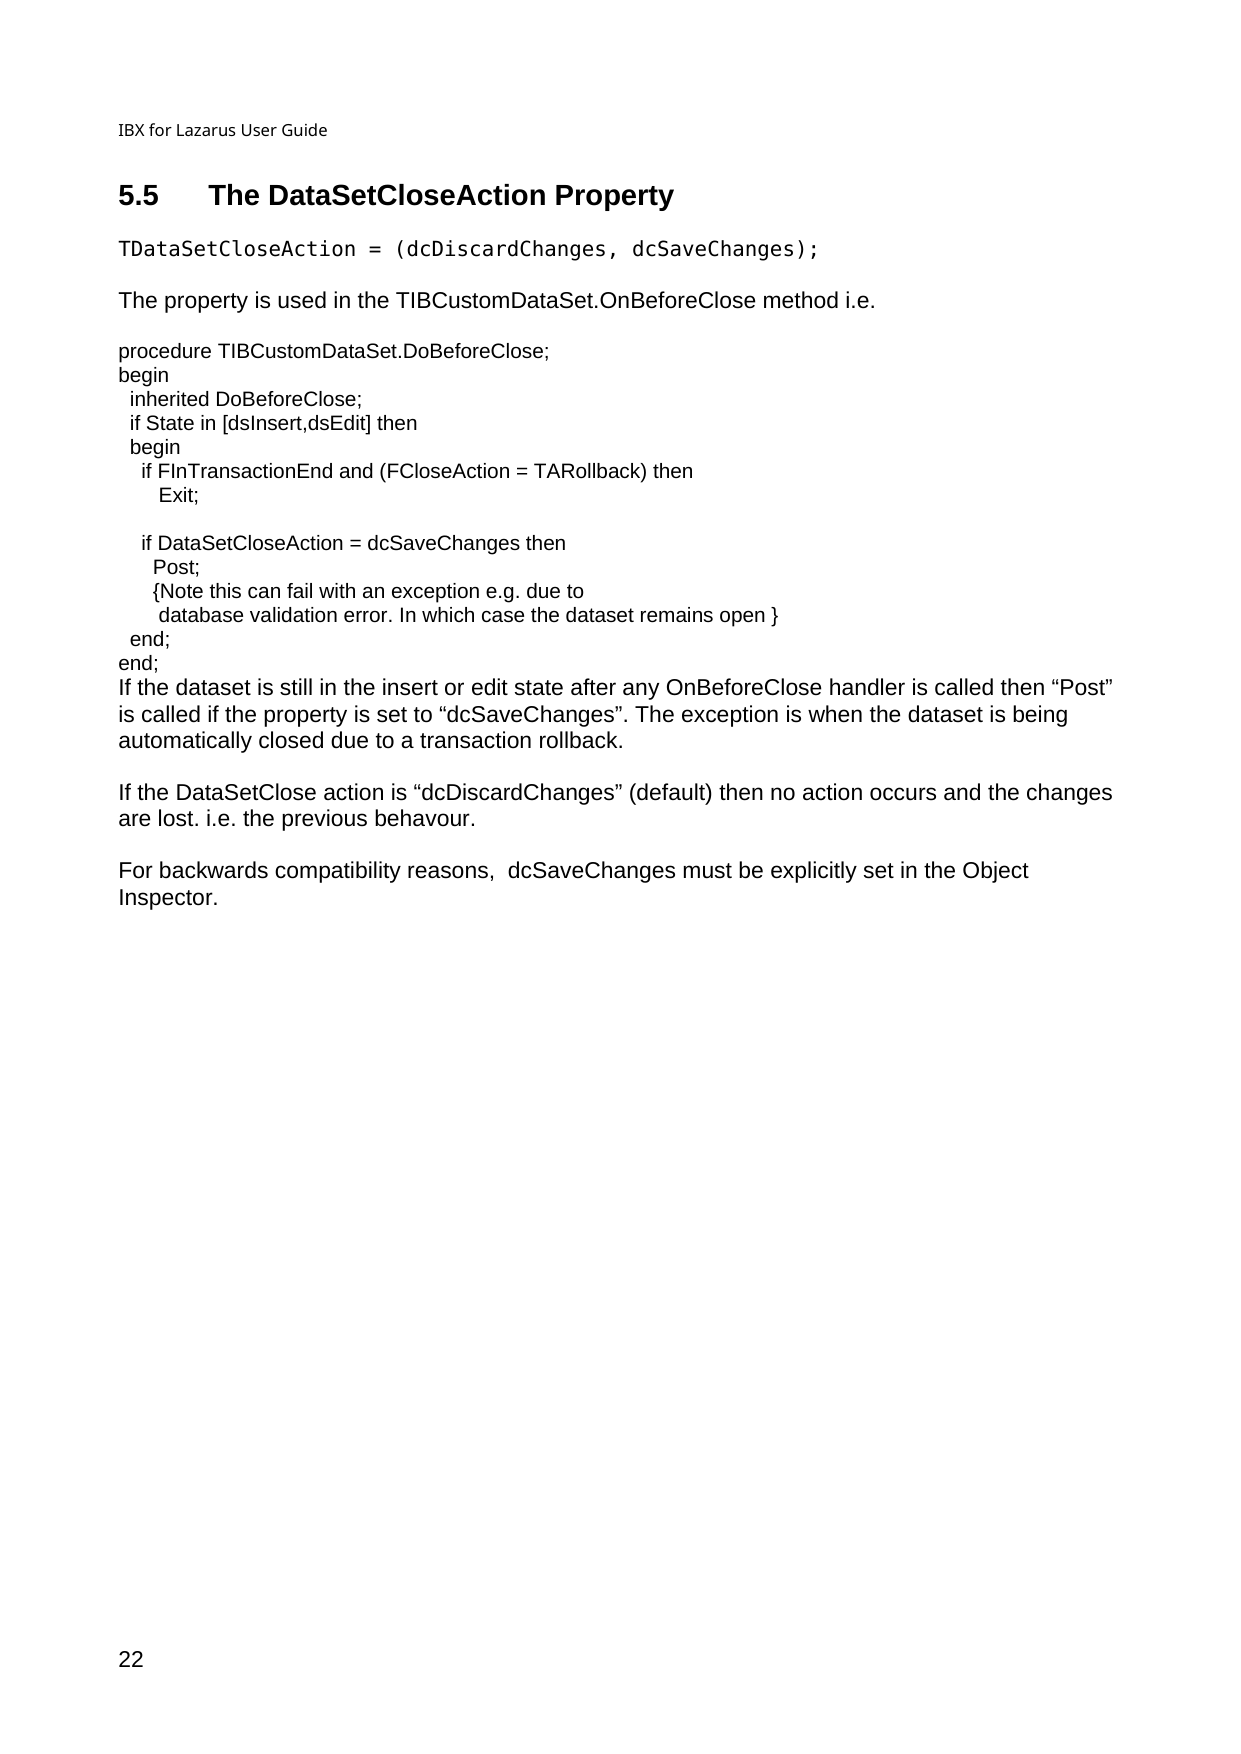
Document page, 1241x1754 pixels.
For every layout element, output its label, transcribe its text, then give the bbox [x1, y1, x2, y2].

text inherited DoBeforeClose; [118, 387, 1122, 411]
text end; [118, 650, 1122, 674]
text The property is used in the TIBCustomDataSet.OnBeforeClose method i.e. [118, 287, 1122, 313]
text if FInTransactionEnd and (FCloseAction = TARollback) then [118, 459, 1122, 483]
text Post; [118, 554, 1122, 578]
text If the DataSetClose action is “dcDiscardChanges” (default) then no action occurs and the changes are lost. i.e. the previous behavour. [118, 779, 1122, 832]
text begin [118, 435, 1122, 459]
text TDataSetCloseAction = (dcDiscardChanges, dcSaveChanges); [118, 237, 1122, 261]
text if State in [dsInsert,dsEdit] then [118, 411, 1122, 435]
text end; [118, 626, 1122, 650]
text if DataSetCloseAction = dcSaveChanges then [118, 531, 1122, 554]
text procedure TIBCustomDataSet.DoBeforeClose; [118, 339, 1122, 363]
text database validation error. In which case the dataset remains open } [118, 602, 1122, 626]
text If the dataset is still in the insert or edit state after any OnBeforeClose handler is called then “Post” is called if the property is set to “dcSaveChanges”. The exception is when the dataset is being automatically closed due to a transaction rollback. [118, 674, 1122, 753]
text {Note this can fail with an exception e.g. due to [118, 578, 1122, 602]
text For backwards compatibility reasons, dcSaveChanges must be explicitly set in the Object Inspector. [118, 857, 1122, 910]
text Exit; [118, 483, 1122, 507]
text begin [118, 363, 1122, 387]
subtitle The DataSetCloseAction Property [118, 178, 1122, 212]
